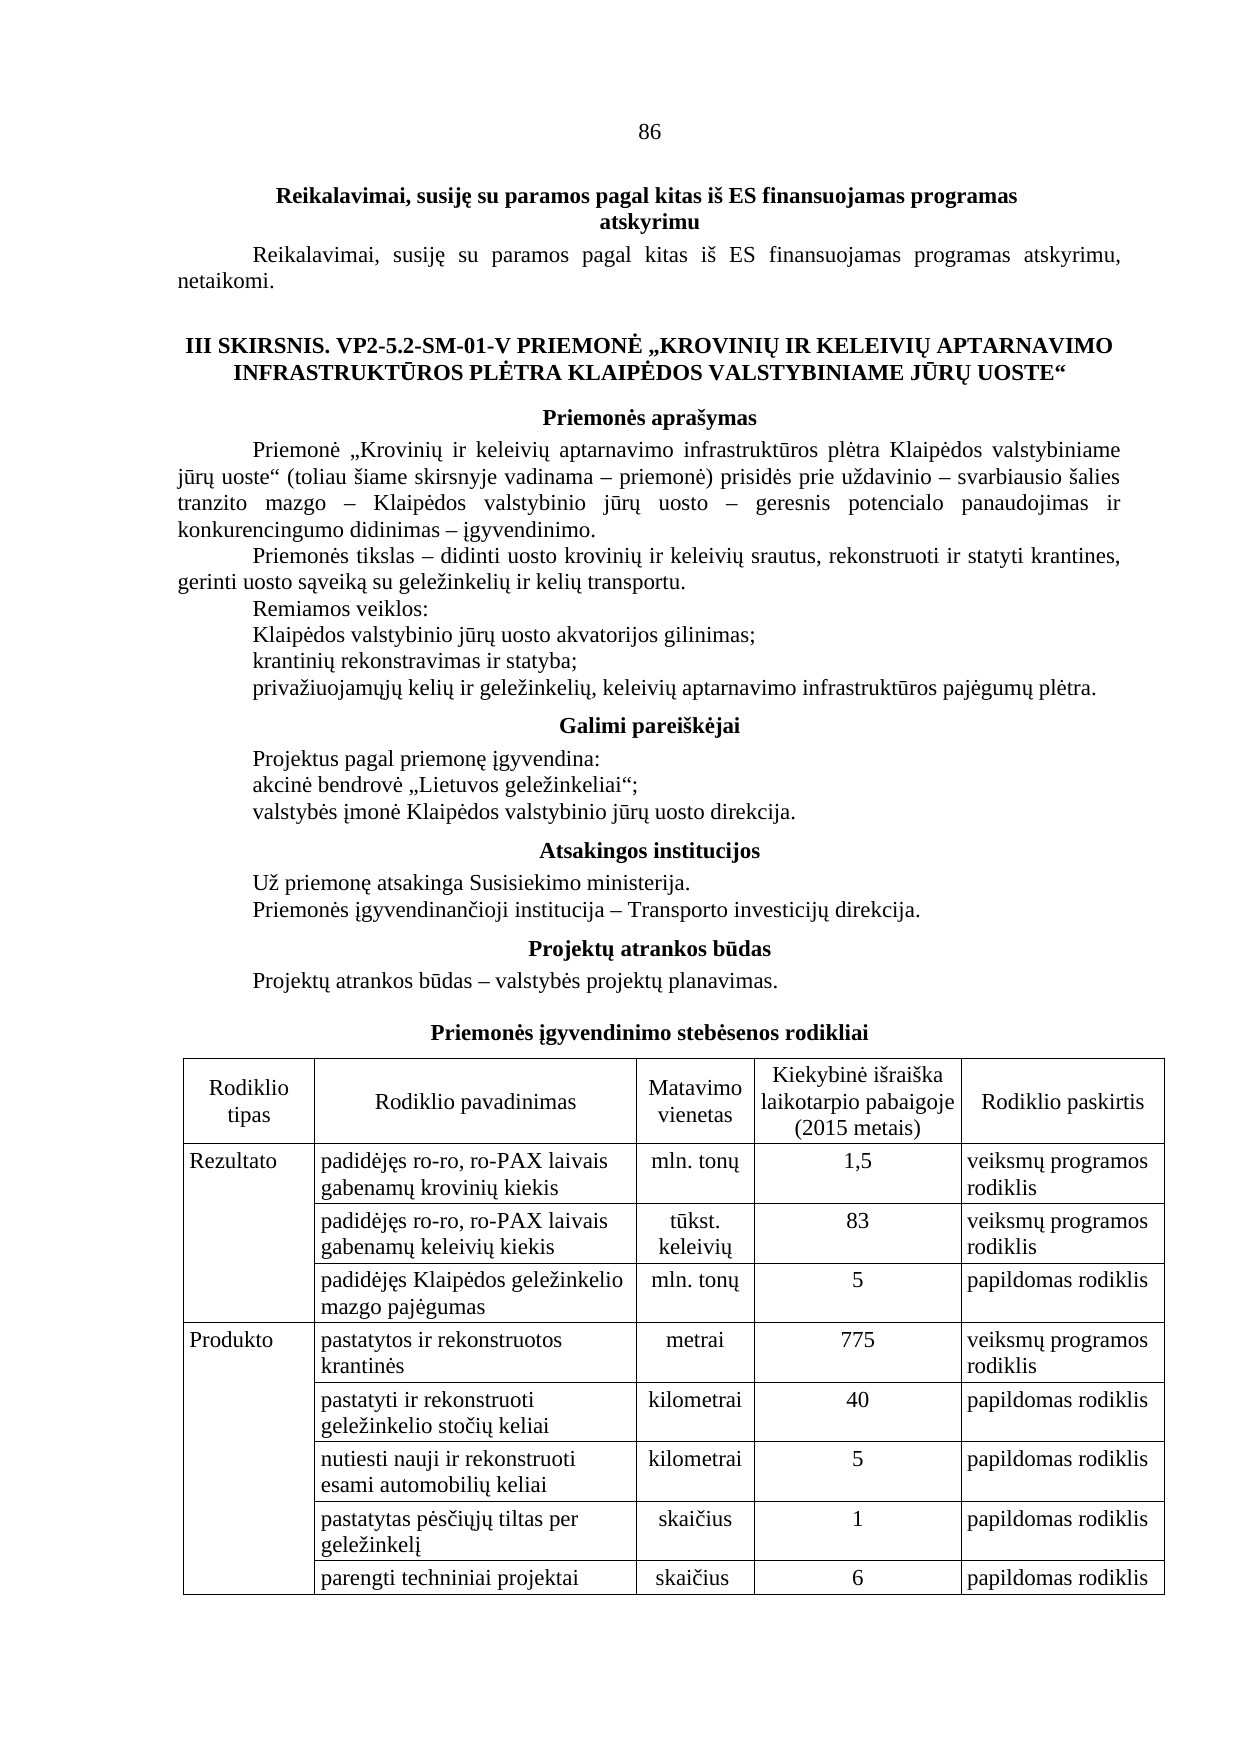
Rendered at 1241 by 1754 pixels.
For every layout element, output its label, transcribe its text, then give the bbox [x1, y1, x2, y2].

text Atsakingos institucijos [177, 837, 1122, 863]
text Priemonės įgyvendinančioji institucija – Transporto investicijų direkcija. [177, 896, 1122, 922]
text Projektus pagal priemonę įgyvendina: [177, 745, 1122, 772]
table_cell mln. tonų [637, 1264, 754, 1322]
text Projektų atrankos būdas [177, 934, 1122, 961]
table_cell 5 [755, 1264, 961, 1322]
subtitle III SKIRSNIS. VP2-5.2-SM-01-V priemonė „krovinių ir keleivių aptarnavimo infrastruktūros plėtra klaipėdos valstybiniame jūrų uoste“ [177, 332, 1122, 385]
table_cell padidėjęs ro-ro, ro-PAX laivais gabenamų keleivių kiekis [315, 1204, 636, 1262]
text Už priemonę atsakinga Susisiekimo ministerija. [177, 869, 1122, 896]
table_cell padidėjęs ro-ro, ro-PAX laivais gabenamų krovinių kiekis [315, 1144, 636, 1203]
table_cell pastatyti ir rekonstruoti geležinkelio stočių keliai [315, 1383, 636, 1441]
text Projektų atrankos būdas – valstybės projektų planavimas. [177, 967, 1122, 993]
table_cell 1 [755, 1502, 961, 1560]
table_cell papildomas rodiklis [962, 1383, 1164, 1441]
table_cell papildomas rodiklis [962, 1561, 1164, 1594]
table_cell Rezultato [184, 1144, 314, 1322]
table_cell pastatytas pėsčiųjų tiltas per geležinkelį [315, 1502, 636, 1560]
text krantinių rekonstravimas ir statyba; [177, 647, 1122, 674]
table_header Kiekybinė išraiška laikotarpio pabaigoje (2015 metais) [755, 1059, 961, 1143]
table_header Matavimo vienetas [637, 1059, 754, 1143]
table_cell tūkst. keleivių [637, 1204, 754, 1262]
table_cell 1,5 [755, 1144, 961, 1203]
text valstybės įmonė Klaipėdos valstybinio jūrų uosto direkcija. [177, 798, 1122, 824]
table_cell veiksmų programos rodiklis [962, 1204, 1164, 1262]
text Priemonės tikslas – didinti uosto krovinių ir keleivių srautus, rekonstruoti ir statyti krantines, gerinti uosto sąveiką su geležinkelių ir kelių transportu. [177, 542, 1122, 595]
text Galimi pareiškėjai [177, 713, 1122, 739]
table_cell veiksmų programos rodiklis [962, 1144, 1164, 1203]
table_cell nutiesti nauji ir rekonstruoti esami automobilių keliai [315, 1442, 636, 1501]
table_cell parengti techniniai projektai [315, 1561, 636, 1594]
table_cell skaičius [637, 1561, 754, 1594]
table_cell kilometrai [637, 1383, 754, 1441]
table_cell 40 [755, 1383, 961, 1441]
table_cell papildomas rodiklis [962, 1502, 1164, 1560]
table_cell papildomas rodiklis [962, 1264, 1164, 1322]
text akcinė bendrovė „Lietuvos geležinkeliai“; [177, 772, 1122, 798]
table_cell 6 [755, 1561, 961, 1594]
table_cell kilometrai [637, 1442, 754, 1501]
table_cell padidėjęs Klaipėdos geležinkelio mazgo pajėgumas [315, 1264, 636, 1322]
text Klaipėdos valstybinio jūrų uosto akvatorijos gilinimas; [177, 621, 1122, 647]
table_cell veiksmų programos rodiklis [962, 1323, 1164, 1382]
text Reikalavimai, susiję su paramos pagal kitas iš ES finansuojamas programas atskyrimu, netaikomi. [177, 241, 1122, 294]
table_header Rodiklio pavadinimas [315, 1059, 636, 1143]
table_cell skaičius [637, 1502, 754, 1560]
table_cell pastatytos ir rekonstruotos krantinės [315, 1323, 636, 1382]
table_cell 775 [755, 1323, 961, 1382]
table_cell papildomas rodiklis [962, 1442, 1164, 1501]
table_cell 5 [755, 1442, 961, 1501]
text Priemonės aprašymas [177, 404, 1122, 430]
table_header Rodiklio paskirtis [962, 1059, 1164, 1143]
table_cell 83 [755, 1204, 961, 1262]
text Reikalavimai, susiję su paramos pagal kitas iš ES finansuojamas programas atskyrimu [177, 156, 1122, 235]
table_cell Produkto [184, 1323, 314, 1594]
text Remiamos veiklos: [177, 595, 1122, 621]
table_cell metrai [637, 1323, 754, 1382]
table_header Rodiklio tipas [184, 1059, 314, 1143]
text Priemonės įgyvendinimo stebėsenos rodikliai [177, 1018, 1122, 1045]
text Priemonė „Krovinių ir keleivių aptarnavimo infrastruktūros plėtra Klaipėdos valstybiniame jūrų uoste“ (toliau šiame skirsnyje vadinama – priemonė) prisidės prie uždavinio – svarbiausio šalies tranzito mazgo – Klaipėdos valstybinio jūrų uosto – geresnis potencialo panaudojimas ir konkurencingumo didinimas – įgyvendinimo. [177, 437, 1122, 542]
text privažiuojamųjų kelių ir geležinkelių, keleivių aptarnavimo infrastruktūros pajėgumų plėtra. [177, 674, 1122, 700]
table_cell mln. tonų [637, 1144, 754, 1203]
